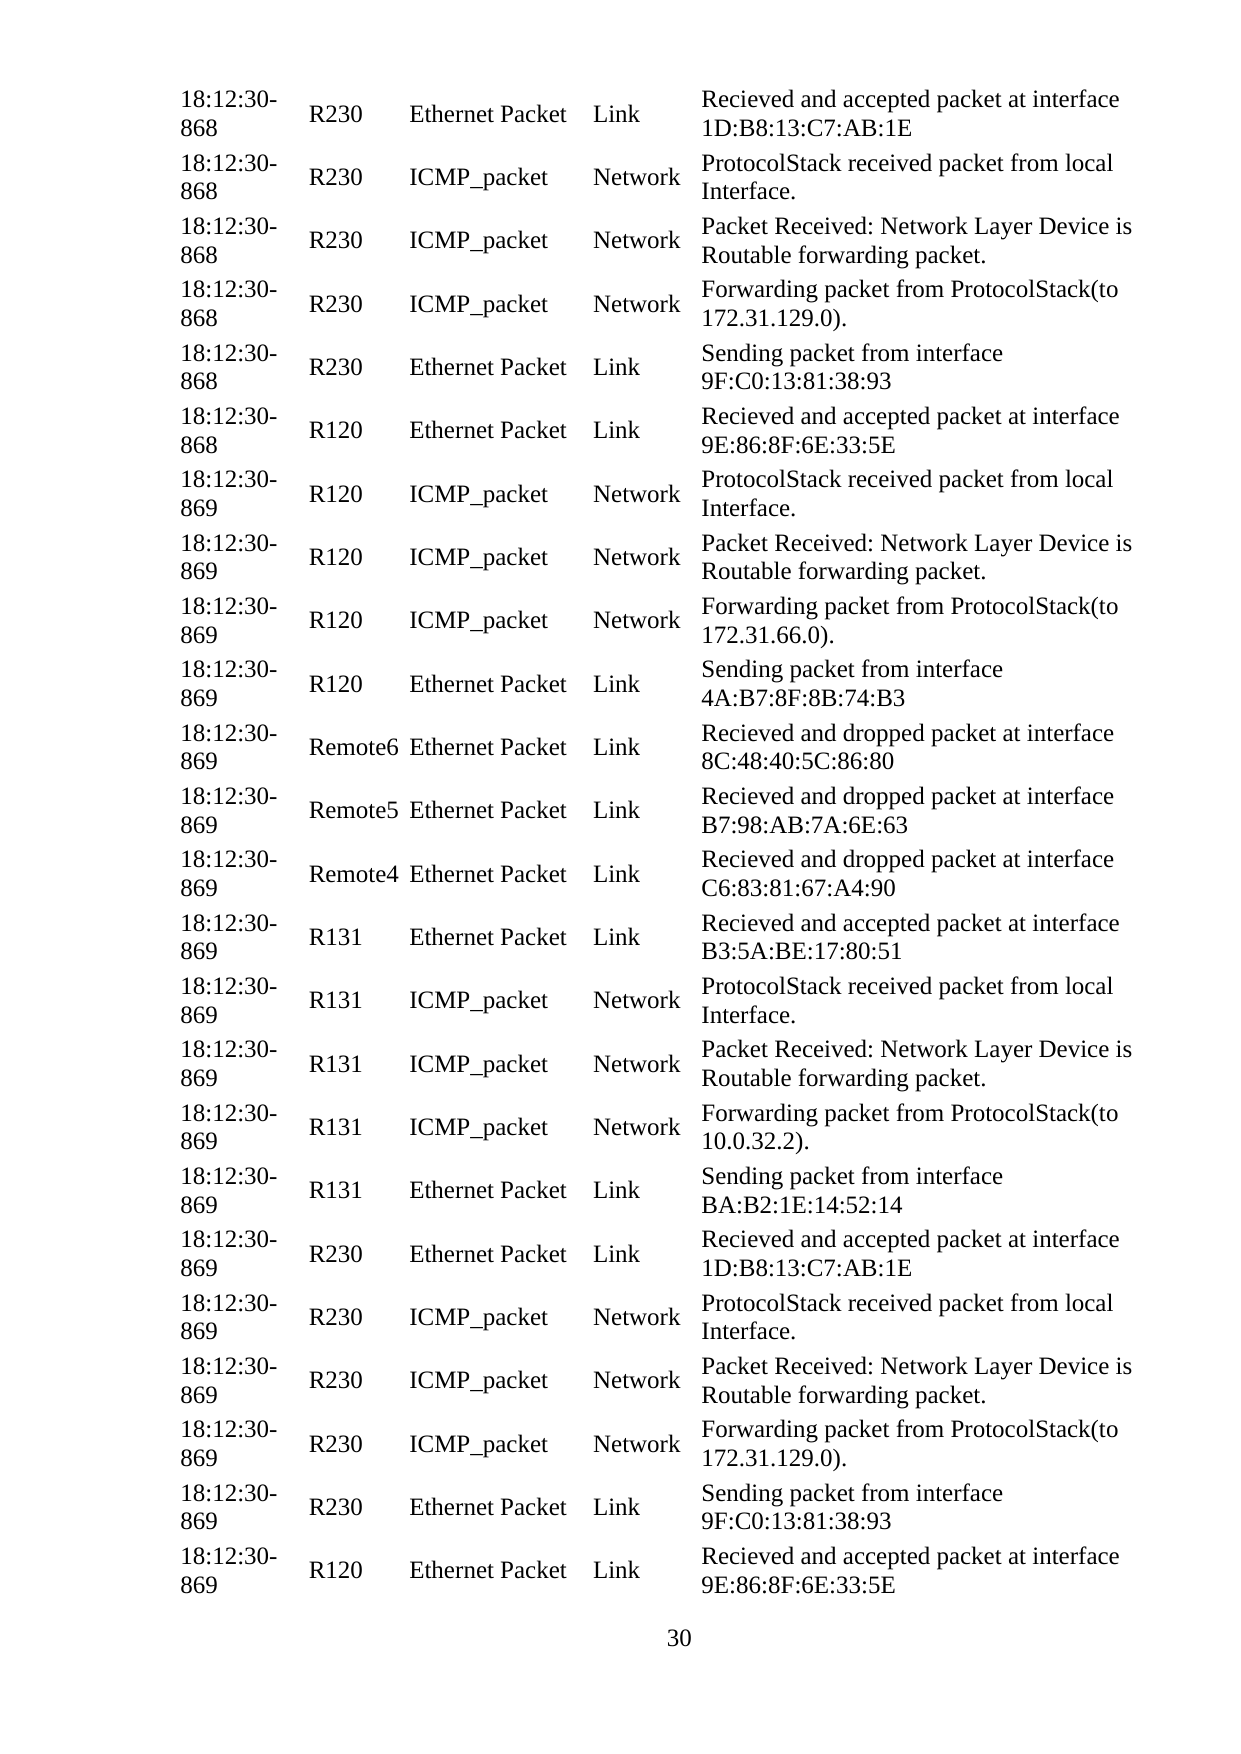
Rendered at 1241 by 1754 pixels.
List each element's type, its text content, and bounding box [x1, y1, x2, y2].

table_cell ProtocolStack received packet from local Interface. [698, 461, 1181, 525]
table_cell 18:12:30-869 [177, 968, 306, 1031]
table_cell Network [590, 1095, 698, 1158]
table_cell Network [590, 1031, 698, 1095]
table_cell R131 [306, 1158, 406, 1221]
table_cell R230 [306, 1411, 406, 1475]
table_cell ICMP_packet [406, 1095, 590, 1158]
table_cell ICMP_packet [406, 461, 590, 525]
table_cell Sending packet from interface 4A:B7:8F:8B:74:B3 [698, 651, 1181, 715]
table_cell Link [590, 841, 698, 905]
table_cell ICMP_packet [406, 968, 590, 1031]
table_cell 18:12:30-868 [177, 81, 306, 145]
table_cell ProtocolStack received packet from local Interface. [698, 1285, 1181, 1348]
table_cell Sending packet from interface 9F:C0:13:81:38:93 [698, 1475, 1181, 1538]
table_cell Network [590, 145, 698, 208]
table_cell R230 [306, 335, 406, 398]
table_cell Ethernet Packet [406, 1158, 590, 1221]
table_cell Ethernet Packet [406, 778, 590, 841]
table_cell Packet Received: Network Layer Device is Routable forwarding packet. [698, 1348, 1181, 1411]
table_cell Network [590, 461, 698, 525]
table_cell 18:12:30-868 [177, 398, 306, 461]
table_cell Remote4 [306, 841, 406, 905]
table_cell Ethernet Packet [406, 398, 590, 461]
table_cell ProtocolStack received packet from local Interface. [698, 968, 1181, 1031]
table_cell Remote5 [306, 778, 406, 841]
table_cell Ethernet Packet [406, 1475, 590, 1538]
table_cell Ethernet Packet [406, 715, 590, 778]
table_cell Network [590, 525, 698, 588]
table_cell Link [590, 1475, 698, 1538]
table_cell Ethernet Packet [406, 1221, 590, 1285]
table_cell ICMP_packet [406, 1411, 590, 1475]
table_cell Link [590, 778, 698, 841]
table_cell ICMP_packet [406, 208, 590, 271]
table_cell 18:12:30-868 [177, 271, 306, 335]
table_cell Link [590, 905, 698, 968]
table_cell Recieved and dropped packet at interface B7:98:AB:7A:6E:63 [698, 778, 1181, 841]
table_cell Ethernet Packet [406, 81, 590, 145]
table_cell R230 [306, 271, 406, 335]
table_cell R120 [306, 588, 406, 651]
table_cell 18:12:30-869 [177, 715, 306, 778]
table_cell Link [590, 1158, 698, 1221]
table_cell Network [590, 208, 698, 271]
table_cell Packet Received: Network Layer Device is Routable forwarding packet. [698, 525, 1181, 588]
table_cell 18:12:30-869 [177, 841, 306, 905]
table_cell ICMP_packet [406, 525, 590, 588]
table_cell Recieved and accepted packet at interface 1D:B8:13:C7:AB:1E [698, 1221, 1181, 1285]
table_cell ICMP_packet [406, 588, 590, 651]
table_cell ProtocolStack received packet from local Interface. [698, 145, 1181, 208]
table_cell Network [590, 1411, 698, 1475]
table_cell Ethernet Packet [406, 651, 590, 715]
table_cell Network [590, 1348, 698, 1411]
table_cell Ethernet Packet [406, 335, 590, 398]
table_cell Link [590, 1538, 698, 1601]
table_cell Link [590, 715, 698, 778]
table_cell Link [590, 1221, 698, 1285]
table_cell Network [590, 1285, 698, 1348]
table_cell ICMP_packet [406, 1285, 590, 1348]
table_cell Link [590, 81, 698, 145]
table_cell R120 [306, 1538, 406, 1601]
table_cell R230 [306, 1221, 406, 1285]
table_cell 18:12:30-869 [177, 1095, 306, 1158]
table_cell R120 [306, 525, 406, 588]
table_cell R230 [306, 208, 406, 271]
table_cell Recieved and accepted packet at interface 9E:86:8F:6E:33:5E [698, 398, 1181, 461]
table_cell Packet Received: Network Layer Device is Routable forwarding packet. [698, 208, 1181, 271]
table_cell Recieved and accepted packet at interface 1D:B8:13:C7:AB:1E [698, 81, 1181, 145]
table_cell Ethernet Packet [406, 905, 590, 968]
table_cell 18:12:30-869 [177, 461, 306, 525]
table_cell ICMP_packet [406, 271, 590, 335]
table_cell 18:12:30-869 [177, 905, 306, 968]
table_cell R230 [306, 1285, 406, 1348]
table_cell ICMP_packet [406, 145, 590, 208]
table_cell Remote6 [306, 715, 406, 778]
table_cell Network [590, 588, 698, 651]
table_cell 18:12:30-869 [177, 778, 306, 841]
table_cell R230 [306, 1348, 406, 1411]
table_cell 18:12:30-868 [177, 208, 306, 271]
table_cell Recieved and accepted packet at interface 9E:86:8F:6E:33:5E [698, 1538, 1181, 1601]
table_cell 18:12:30-869 [177, 1538, 306, 1601]
table_cell R120 [306, 651, 406, 715]
table_cell Link [590, 398, 698, 461]
table_cell Link [590, 651, 698, 715]
table_cell Ethernet Packet [406, 841, 590, 905]
table_cell R120 [306, 398, 406, 461]
table_cell Sending packet from interface 9F:C0:13:81:38:93 [698, 335, 1181, 398]
table_cell ICMP_packet [406, 1031, 590, 1095]
table_cell Forwarding packet from ProtocolStack(to 172.31.66.0). [698, 588, 1181, 651]
table_cell 18:12:30-868 [177, 145, 306, 208]
table_cell 18:12:30-869 [177, 1158, 306, 1221]
table_cell 18:12:30-869 [177, 1411, 306, 1475]
table_cell 18:12:30-869 [177, 588, 306, 651]
table_cell Forwarding packet from ProtocolStack(to 10.0.32.2). [698, 1095, 1181, 1158]
table_cell Sending packet from interface BA:B2:1E:14:52:14 [698, 1158, 1181, 1221]
table_cell Forwarding packet from ProtocolStack(to 172.31.129.0). [698, 1411, 1181, 1475]
table_cell R230 [306, 81, 406, 145]
table_cell Packet Received: Network Layer Device is Routable forwarding packet. [698, 1031, 1181, 1095]
table_cell 18:12:30-869 [177, 1285, 306, 1348]
table_cell Link [590, 335, 698, 398]
table_cell Ethernet Packet [406, 1538, 590, 1601]
table_cell 18:12:30-869 [177, 651, 306, 715]
table_cell R230 [306, 1475, 406, 1538]
table_cell ICMP_packet [406, 1348, 590, 1411]
table_cell Recieved and dropped packet at interface 8C:48:40:5C:86:80 [698, 715, 1181, 778]
table_cell 18:12:30-869 [177, 1031, 306, 1095]
table_cell R120 [306, 461, 406, 525]
table_cell Recieved and dropped packet at interface C6:83:81:67:A4:90 [698, 841, 1181, 905]
table_cell 18:12:30-869 [177, 1221, 306, 1285]
table_cell 18:12:30-869 [177, 525, 306, 588]
table_cell R131 [306, 905, 406, 968]
table_cell R131 [306, 1031, 406, 1095]
table_cell R131 [306, 1095, 406, 1158]
table_cell Network [590, 968, 698, 1031]
table_cell Network [590, 271, 698, 335]
table_cell Forwarding packet from ProtocolStack(to 172.31.129.0). [698, 271, 1181, 335]
table_cell 18:12:30-868 [177, 335, 306, 398]
table_cell 18:12:30-869 [177, 1348, 306, 1411]
table_cell R131 [306, 968, 406, 1031]
table_cell 18:12:30-869 [177, 1475, 306, 1538]
table_cell Recieved and accepted packet at interface B3:5A:BE:17:80:51 [698, 905, 1181, 968]
table_cell R230 [306, 145, 406, 208]
